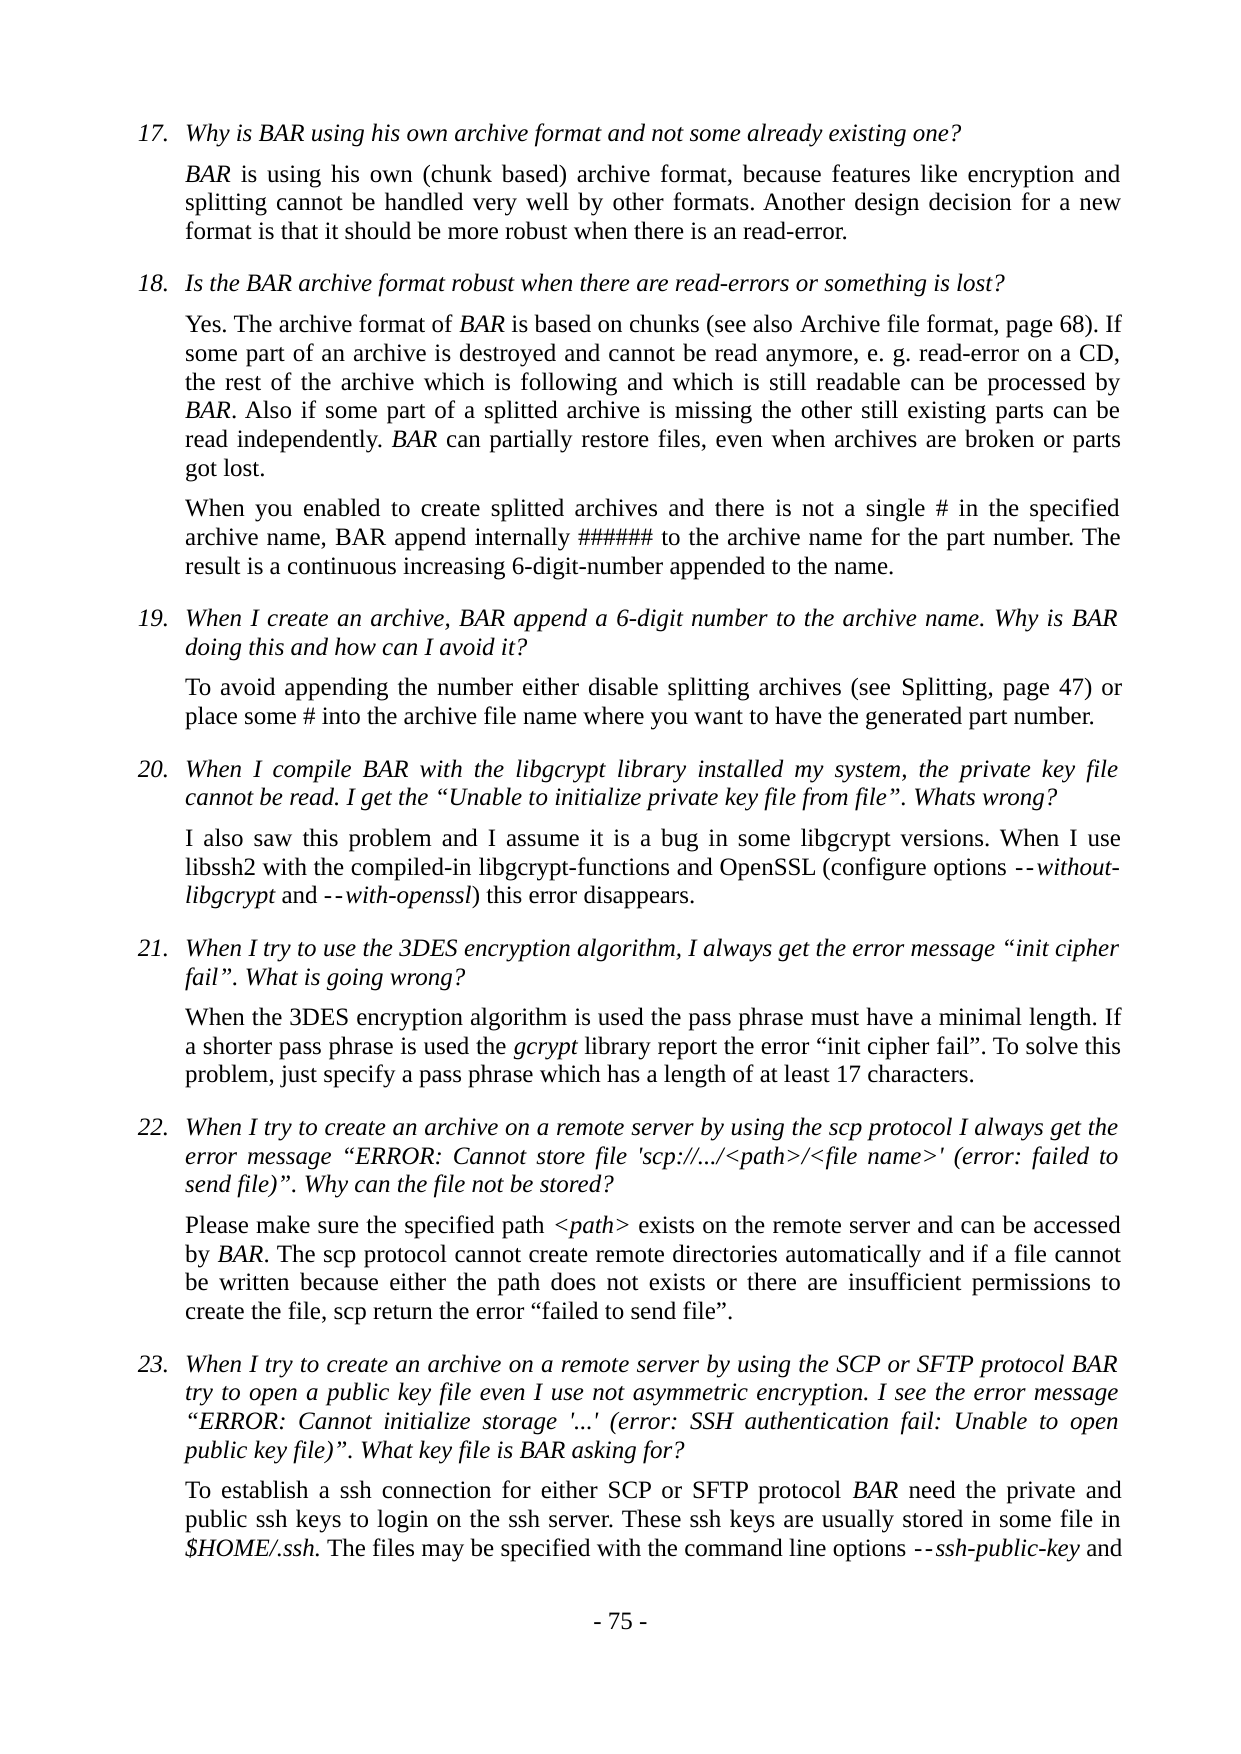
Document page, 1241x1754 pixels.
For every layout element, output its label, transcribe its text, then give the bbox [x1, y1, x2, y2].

text I also saw this problem and I assume it is a bug in some libgcrypt versions. When I use libssh2 with the compiled-in libgcrypt-functions and OpenSSL (configure options ‑‑without-libgcrypt and ‑‑with-openssl) this error disappears. [185, 823, 1122, 909]
list When I try to create an archive on a remote server by using the scp protocol I always get the error message “ERROR: Cannot store file 'scp://.../<path>/<file name>' (error: failed to send file)”. Why can the file not be stored? [138, 1112, 1122, 1198]
list When I try to create an archive on a remote server by using the SCP or SFTP protocol BAR try to open a public key file even I use not asymmetric encryption. I see the error message “ERROR: Cannot initialize storage '...' (error: SSH authentication fail: Unable to open public key file)”. What key file is BAR asking for? [138, 1349, 1122, 1464]
list When I try to use the 3DES encryption algorithm, I always get the error message “init cipher fail”. What is going wrong? [138, 933, 1122, 990]
text When the 3DES encryption algorithm is used the pass phrase must have a minimal length. If a shorter pass phrase is used the gcrypt library report the error “init cipher fail”. To solve this problem, just specify a pass phrase which has a length of at least 17 characters. [185, 1002, 1122, 1088]
text Please make sure the specified path <path> exists on the remote server and can be accessed by BAR. The scp protocol cannot create remote directories automatically and if a file cannot be written because either the path does not exists or there are insufficient permissions to create the file, scp return the error “failed to send file”. [185, 1210, 1122, 1325]
list When I create an archive, BAR append a 6-digit number to the archive name. Why is BAR doing this and how can I avoid it? [138, 603, 1122, 661]
list When I compile BAR with the libgcrypt library installed my system, the private key file cannot be read. I get the “Unable to initialize private key file from file”. Whats wrong? [138, 754, 1122, 811]
text BAR is using his own (chunk based) archive format, because features like encryption and splitting cannot be handled very well by other formats. Another design decision for a new format is that it should be more robust when there is an read-error. [185, 159, 1122, 245]
text To establish a ssh connection for either SCP or SFTP protocol BAR need the private and public ssh keys to login on the ssh server. These ssh keys are usually stored in some file in $HOME/.ssh. The files may be specified with the command line options ‑‑ssh-public-key and [185, 1475, 1122, 1562]
text When you enabled to create splitted archives and there is not a single # in the specified archive name, BAR append internally ###### to the archive name for the part number. The result is a continuous increasing 6-digit-number appended to the name. [185, 493, 1122, 579]
text Yes. The archive format of BAR is based on chunks (see also Archive file format, page 68). If some part of an archive is destroyed and cannot be read anymore, e. g. read-error on a CD, the rest of the archive which is following and which is still readable can be processed by BAR. Also if some part of a splitted archive is missing the other still existing parts can be read independently. BAR can partially restore files, even when archives are broken or parts got lost. [185, 309, 1122, 482]
list Why is BAR using his own archive format and not some already existing one? [138, 118, 1122, 147]
text To avoid appending the number either disable splitting archives (see Splitting, page 48) or place some # into the archive file name where you want to have the generated part number. [185, 672, 1122, 730]
list Is the BAR archive format robust when there are read-errors or something is lost? [138, 268, 1122, 297]
